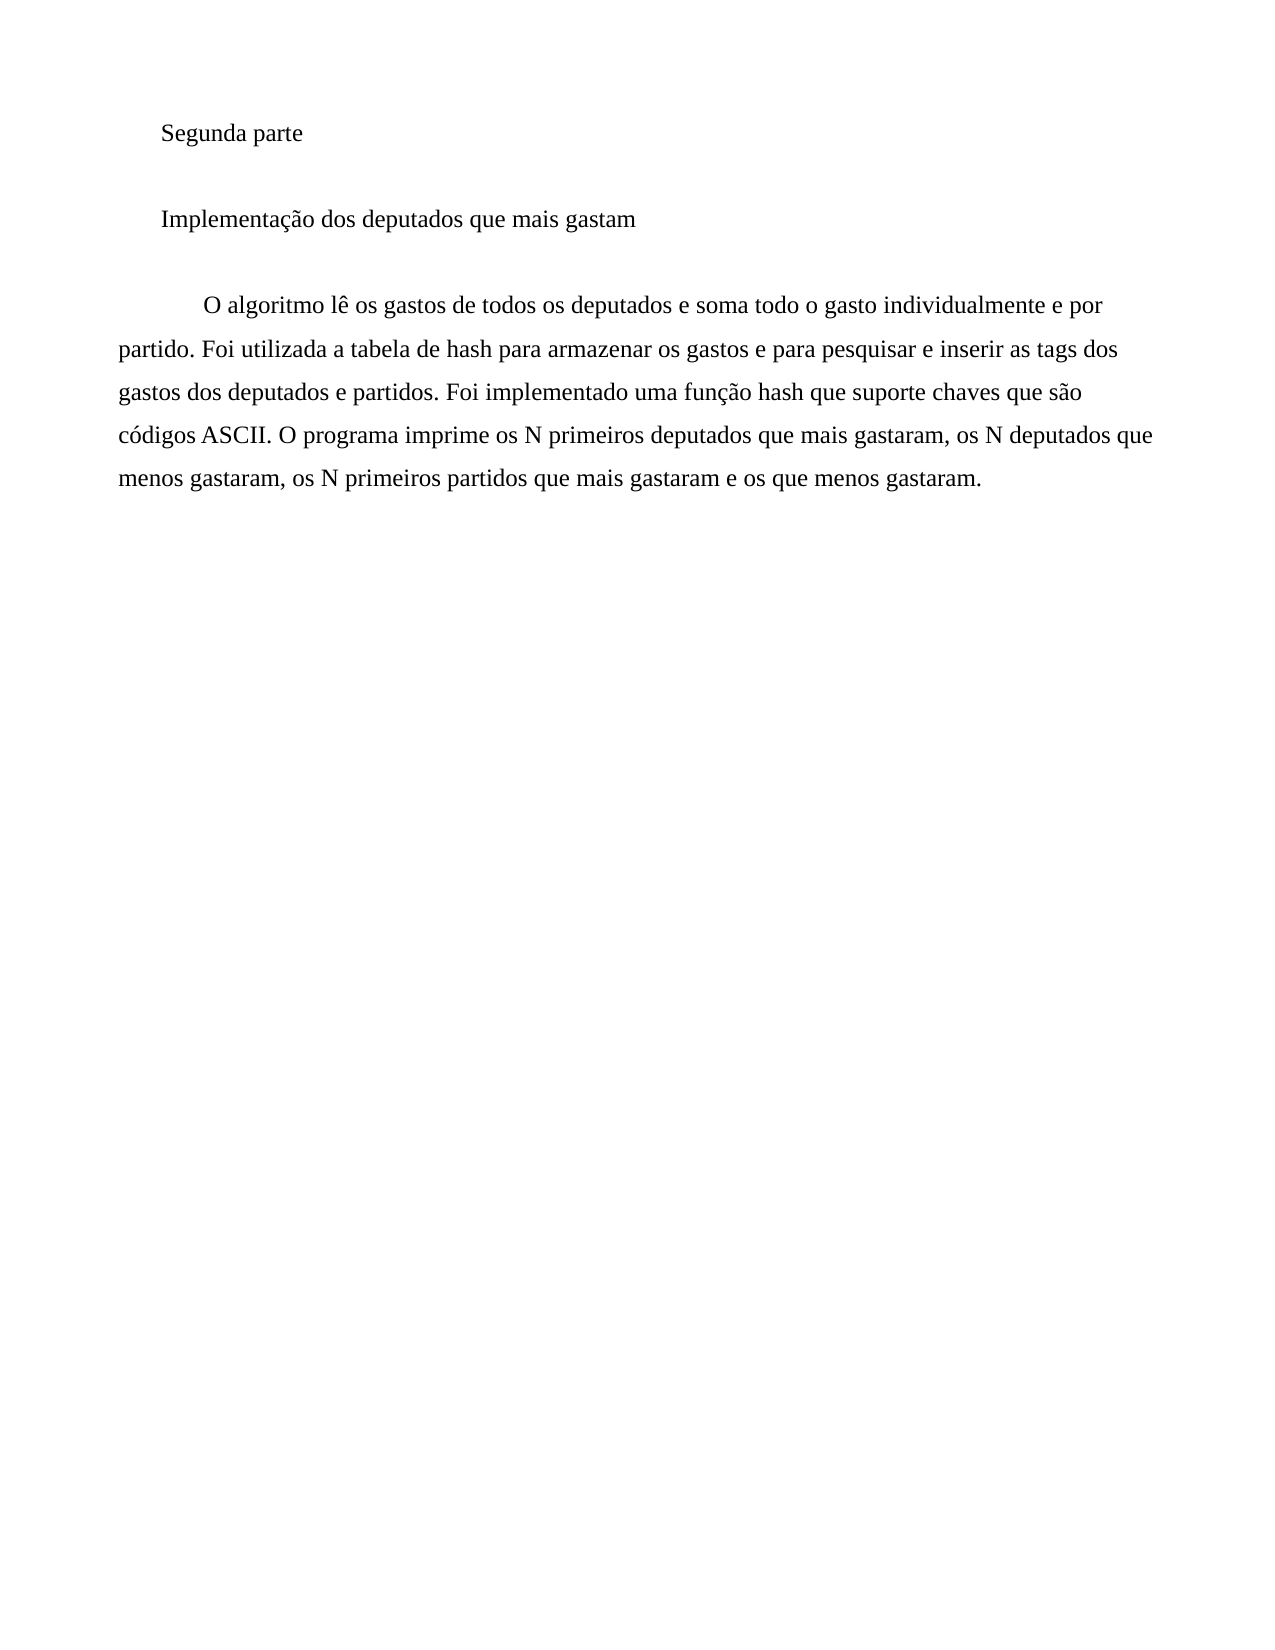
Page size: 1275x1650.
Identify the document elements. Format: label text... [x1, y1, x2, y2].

text Segunda parte [118, 118, 1157, 147]
text O algoritmo lê os gastos de todos os deputados e soma todo o gasto individualmente e por partido. Foi utilizada a tabela de hash para armazenar os gastos e para pesquisar e inserir as tags dos gastos dos deputados e partidos. Foi implementado uma função hash que suporte chaves que são códigos ASCII. O programa imprime os N primeiros deputados que mais gastaram, os N deputados que menos gastaram, os N primeiros partidos que mais gastaram e os que menos gastaram. [118, 291, 1157, 492]
text Implementação dos deputados que mais gastam [118, 204, 1157, 233]
